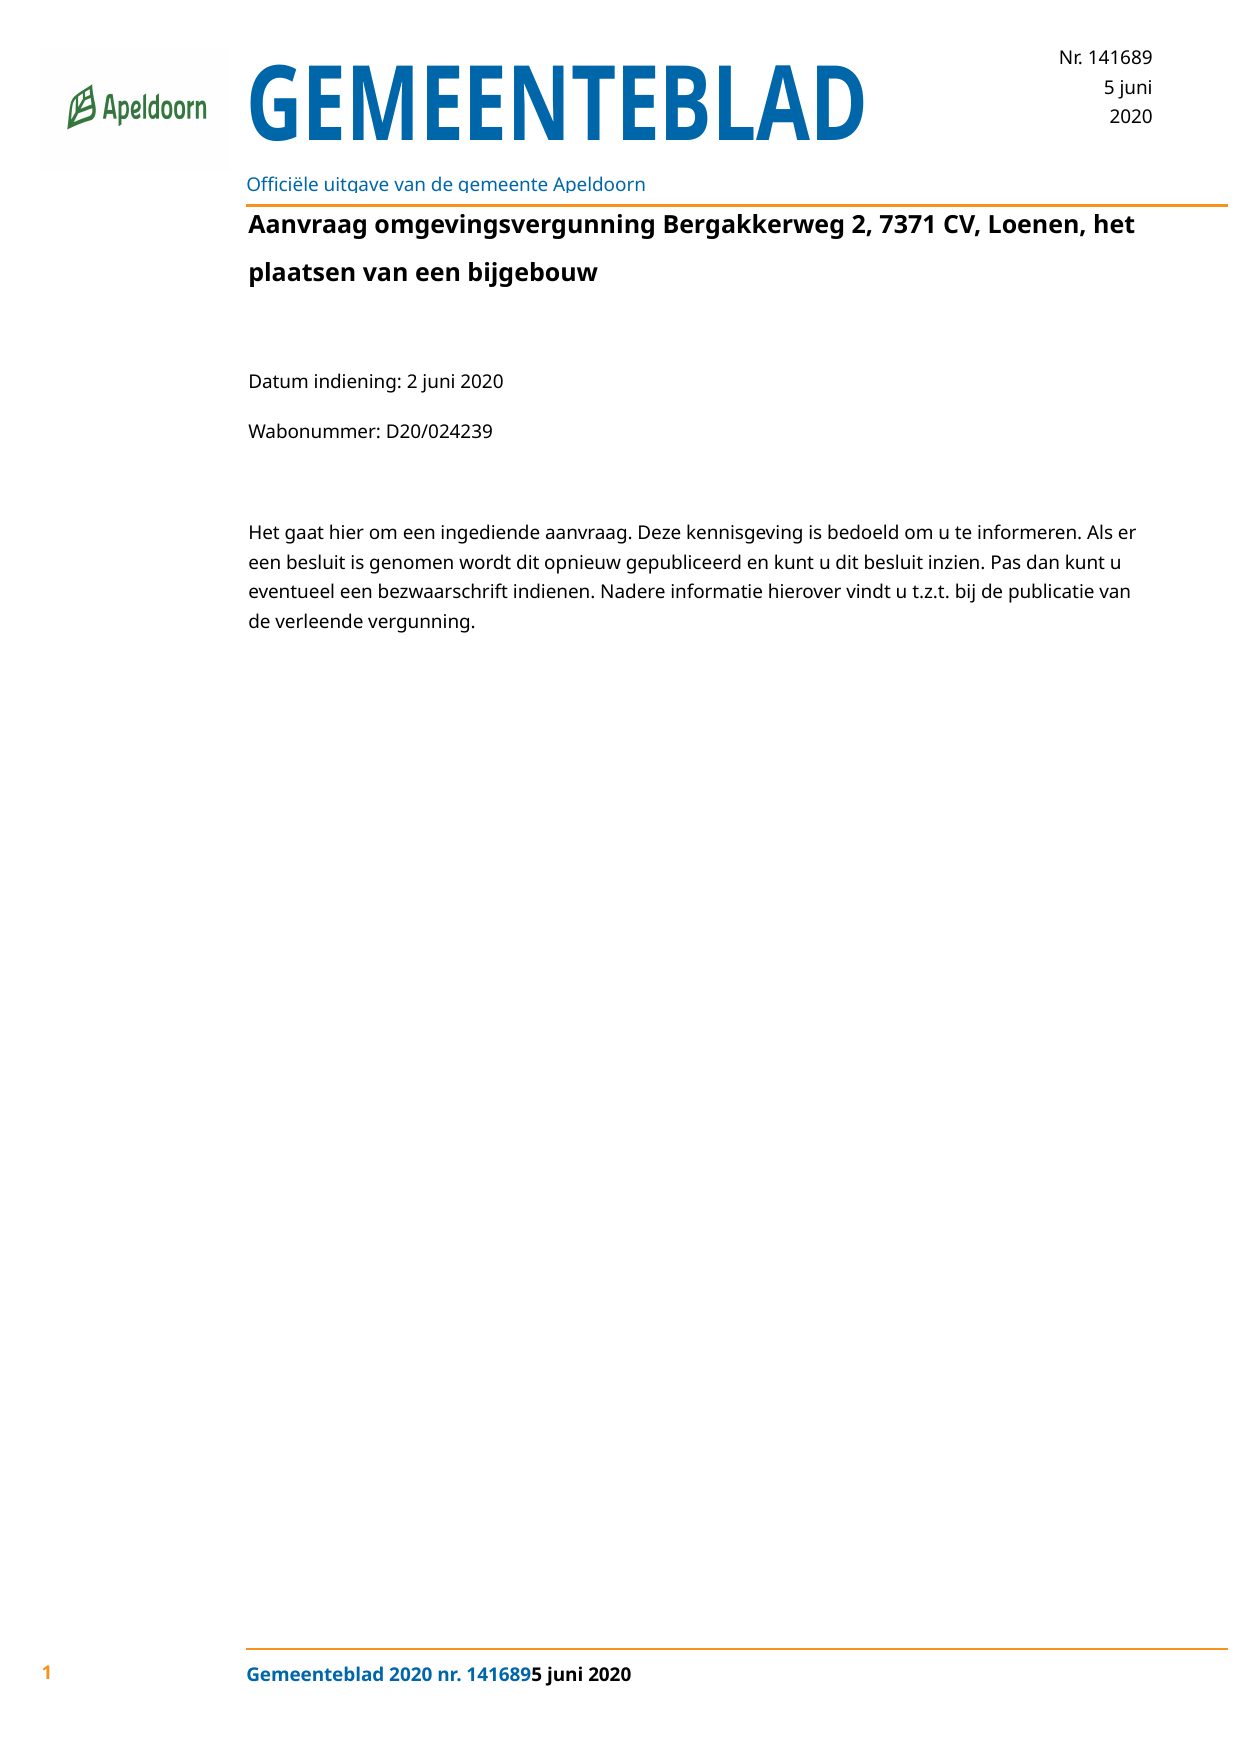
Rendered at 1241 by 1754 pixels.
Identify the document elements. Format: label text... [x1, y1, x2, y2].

picture [41, 47, 231, 172]
text Aanvraag omgevingsvergunning Bergakkerweg 2, 7371 CV, Loenen, het plaatsen van een bijgebouw [248, 207, 1152, 288]
text Wabonummer: D20/024239 [248, 419, 1152, 444]
text Datum indiening: 2 juni 2020 [248, 368, 1152, 394]
text Het gaat hier om een ingediende aanvraag. Deze kennisgeving is bedoeld om u te informeren. Als er een besluit is genomen wordt dit opnieuw gepubliceerd en kunt u dit besluit inzien. Pas dan kunt u eventueel een bezwaarschrift indienen. Nadere informatie hierover vindt u t.z.t. bij de publicatie van de verleende vergunning. [248, 519, 1152, 634]
